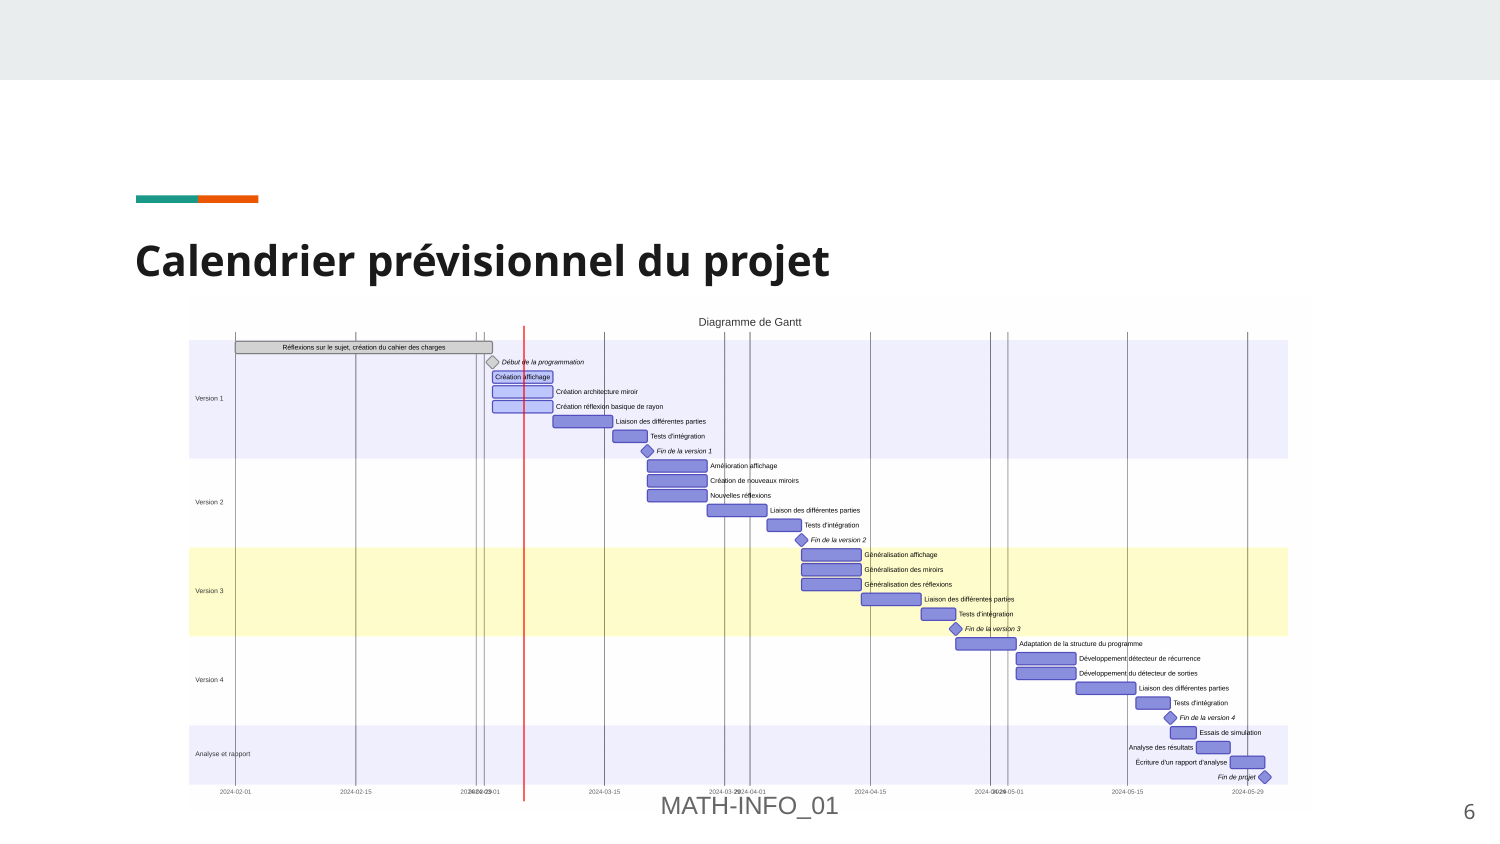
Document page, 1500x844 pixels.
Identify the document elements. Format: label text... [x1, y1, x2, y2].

text_box MATH-INFO_01 [645, 784, 855, 827]
title Calendrier prévisionnel du projet [119, 216, 1381, 305]
picture [189, 295, 1311, 811]
